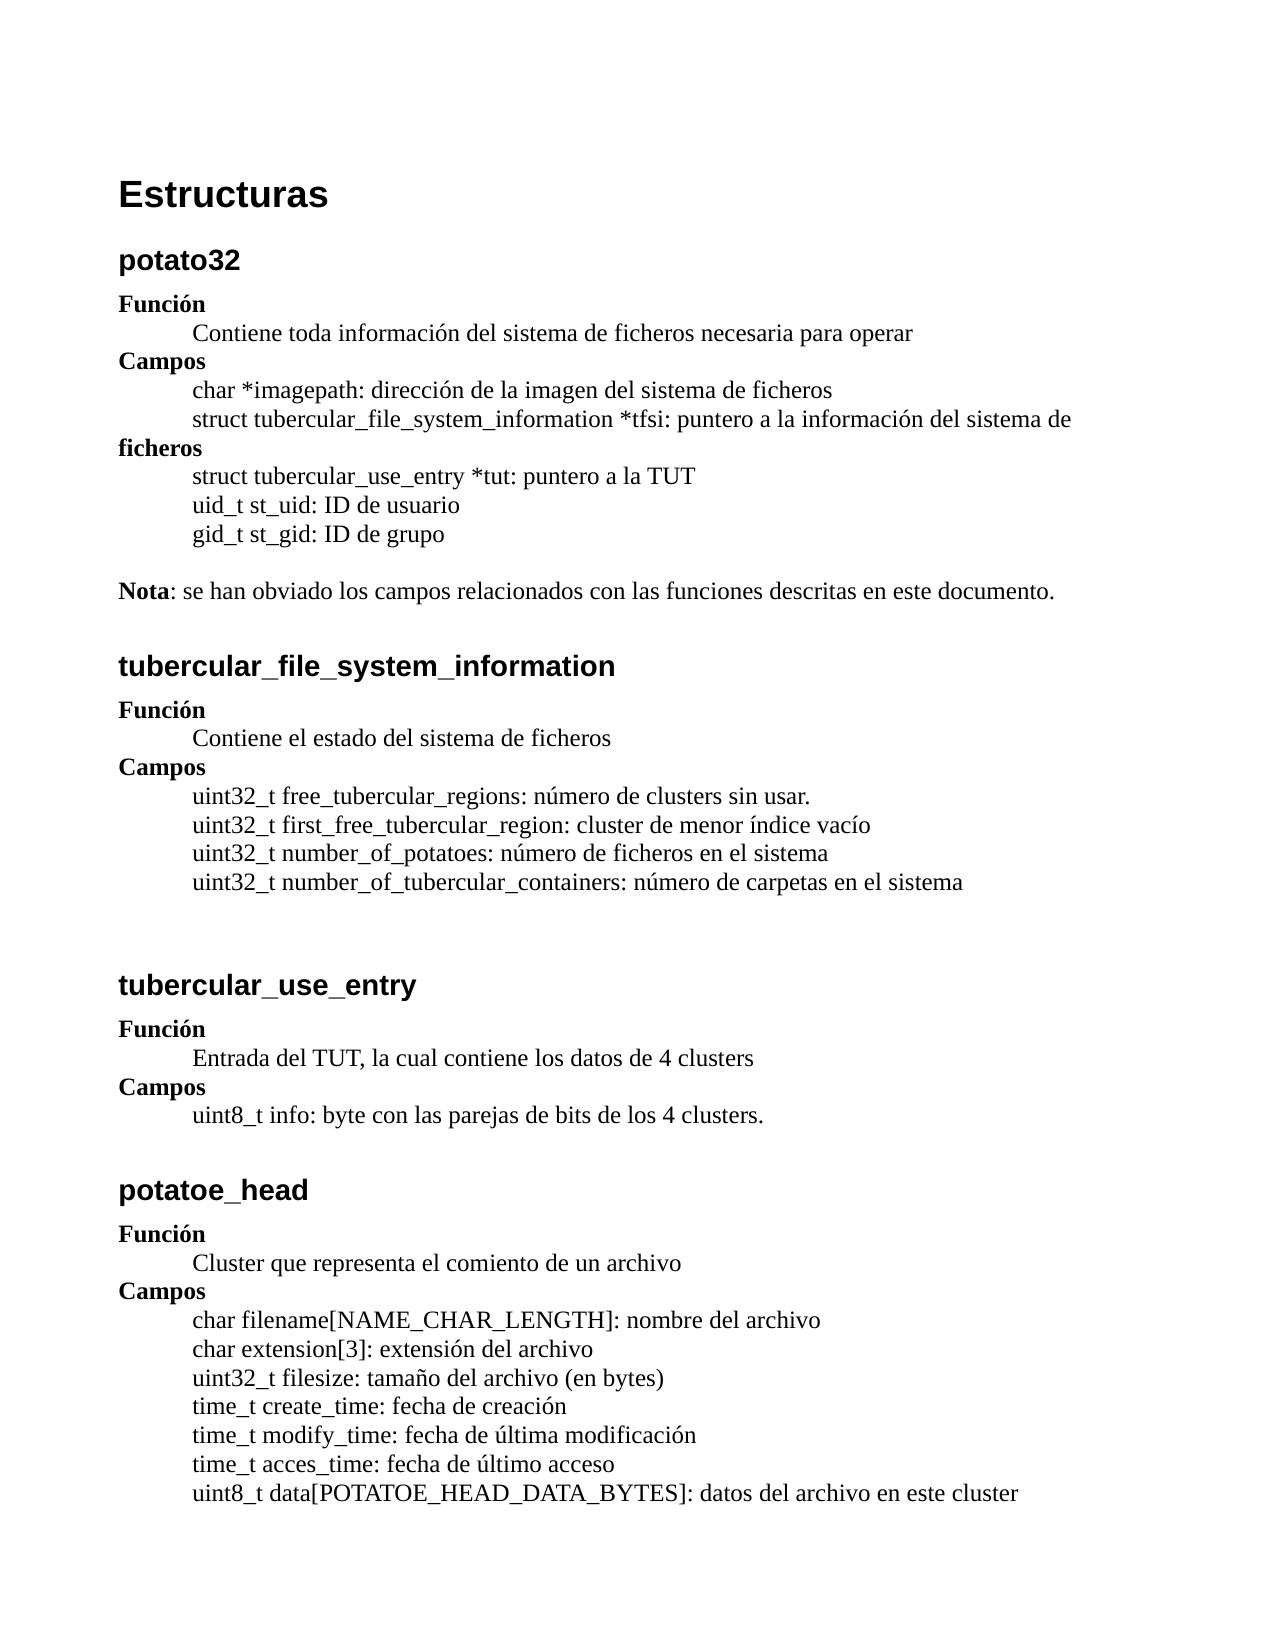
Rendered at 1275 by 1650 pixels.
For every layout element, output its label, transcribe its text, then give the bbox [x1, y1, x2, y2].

text uint32_t number_of_potatoes: número de ficheros en el sistema [118, 838, 1157, 867]
text char extension[3]: extensión del archivo [118, 1334, 1157, 1363]
text Cluster que representa el comiento de un archivo [118, 1248, 1157, 1276]
text Función [118, 695, 1157, 723]
text gid_t st_gid: ID de grupo [118, 519, 1157, 548]
text Campos [118, 752, 1157, 781]
subtitle Estructuras [118, 172, 1157, 216]
text struct tubercular_use_entry *tut: puntero a la TUT [118, 461, 1157, 490]
text Función [118, 1219, 1157, 1248]
text Nota: se han obviado los campos relacionados con las funciones descritas en este documento. [118, 576, 1157, 605]
subtitle potato32 [118, 243, 1157, 276]
text uint32_t filesize: tamaño del archivo (en bytes) [118, 1363, 1157, 1391]
subtitle tubercular_file_system_information [118, 648, 1157, 682]
text Campos [118, 1072, 1157, 1101]
subtitle potatoe_head [118, 1173, 1157, 1206]
text Campos [118, 346, 1157, 375]
text uint32_t number_of_tubercular_containers: número de carpetas en el sistema [118, 867, 1157, 896]
text time_t acces_time: fecha de último acceso [118, 1449, 1157, 1478]
text Función [118, 1014, 1157, 1043]
text uint32_t first_free_tubercular_region: cluster de menor índice vacío [118, 810, 1157, 838]
text Entrada del TUT, la cual contiene los datos de 4 clusters [118, 1043, 1157, 1072]
text struct tubercular_file_system_information *tfsi: puntero a la información del sistema de ficheros [118, 404, 1157, 461]
text Función [118, 289, 1157, 318]
text uint32_t free_tubercular_regions: número de clusters sin usar. [118, 781, 1157, 810]
subtitle tubercular_use_entry [118, 968, 1157, 1002]
text char *imagepath: dirección de la imagen del sistema de ficheros [118, 375, 1157, 404]
text uid_t st_uid: ID de usuario [118, 490, 1157, 519]
text Contiene el estado del sistema de ficheros [118, 723, 1157, 752]
text Campos [118, 1276, 1157, 1305]
text time_t modify_time: fecha de última modificación [118, 1420, 1157, 1449]
text Contiene toda información del sistema de ficheros necesaria para operar [118, 318, 1157, 346]
text time_t create_time: fecha de creación [118, 1391, 1157, 1420]
text char filename[NAME_CHAR_LENGTH]: nombre del archivo [118, 1305, 1157, 1334]
text uint8_t data[POTATOE_HEAD_DATA_BYTES]: datos del archivo en este cluster [118, 1478, 1157, 1506]
text uint8_t info: byte con las parejas de bits de los 4 clusters. [118, 1101, 1157, 1129]
